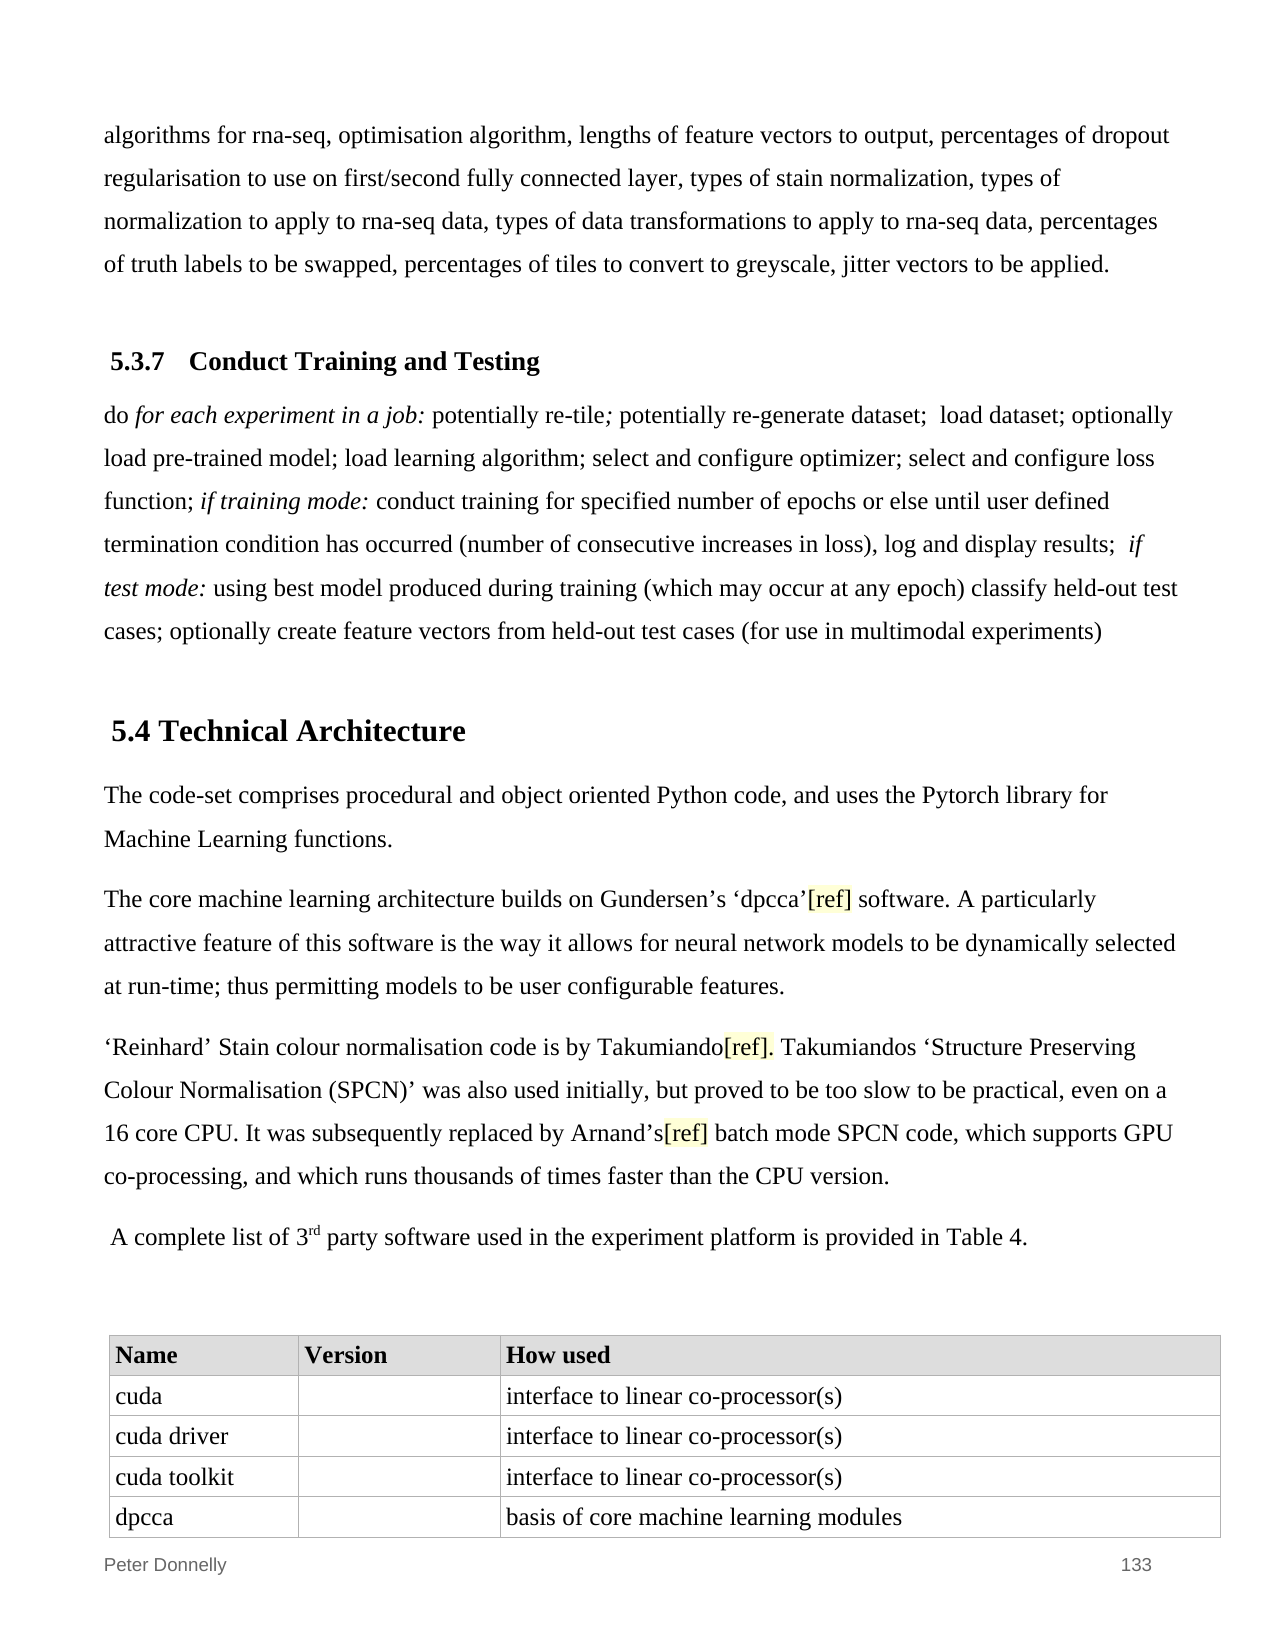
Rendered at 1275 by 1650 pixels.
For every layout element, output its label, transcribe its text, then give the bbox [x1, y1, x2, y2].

table_cell [299, 1457, 500, 1496]
table_cell interface to linear co-processor(s) [501, 1457, 1220, 1496]
table_cell [299, 1376, 500, 1415]
table_cell cuda driver [110, 1416, 298, 1456]
table_header Version [299, 1336, 500, 1375]
table_cell cuda toolkit [110, 1457, 298, 1496]
table_cell cuda [110, 1376, 298, 1415]
text ‘Reinhard’ Stain colour normalisation code is by Takumiando[ref]. Takumiandos ‘Structure Preserving Colour Normalisation (SPCN)’ was also used initially, but proved to be too slow to be practical, even on a 16 core CPU. It was subsequently replaced by Arnand’s[ref] batch mode SPCN code, which supports GPU co-processing, and which runs thousands of times faster than the CPU version. [103, 1032, 1181, 1190]
text A complete list of 3rd party software used in the experiment platform is provided in Table 4. [103, 1222, 1181, 1251]
subtitle Conduct Training and Testing [103, 345, 1181, 377]
table_cell [299, 1497, 500, 1537]
table_cell [299, 1416, 500, 1456]
table_cell interface to linear co-processor(s) [501, 1416, 1220, 1456]
table_cell interface to linear co-processor(s) [501, 1376, 1220, 1415]
text do for each experiment in a job: potentially re-tile; potentially re-generate dataset; load dataset; optionally load pre-trained model; load learning algorithm; select and configure optimizer; select and configure loss function; if training mode: conduct training for specified number of epochs or else until user defined termination condition has occurred (number of consecutive increases in loss), log and display results; if test mode: using best model produced during training (which may occur at any epoch) classify held-out test cases; optionally create feature vectors from held-out test cases (for use in multimodal experiments) [103, 400, 1181, 644]
table_cell dpcca [110, 1497, 298, 1537]
text The code-set comprises procedural and object oriented Python code, and uses the Pytorch library for Machine Learning functions. [103, 781, 1181, 852]
table_cell basis of core machine learning modules [501, 1497, 1220, 1537]
text The core machine learning architecture builds on Gundersen’s ‘dpcca’[ref] software. A particularly attractive feature of this software is the way it allows for neural network models to be dynamically selected at run-time; thus permitting models to be user configurable features. [103, 884, 1181, 999]
table_header How used [501, 1336, 1220, 1375]
text algorithms for rna-seq, optimisation algorithm, lengths of feature vectors to output, percentages of dropout regularisation to use on first/second fully connected layer, types of stain normalization, types of normalization to apply to rna-seq data, types of data transformations to apply to rna-seq data, percentages of truth labels to be swapped, percentages of tiles to convert to greyscale, jitter vectors to be applied. [103, 120, 1181, 278]
table_header Name [110, 1336, 298, 1375]
subtitle Technical Architecture [103, 712, 1181, 748]
